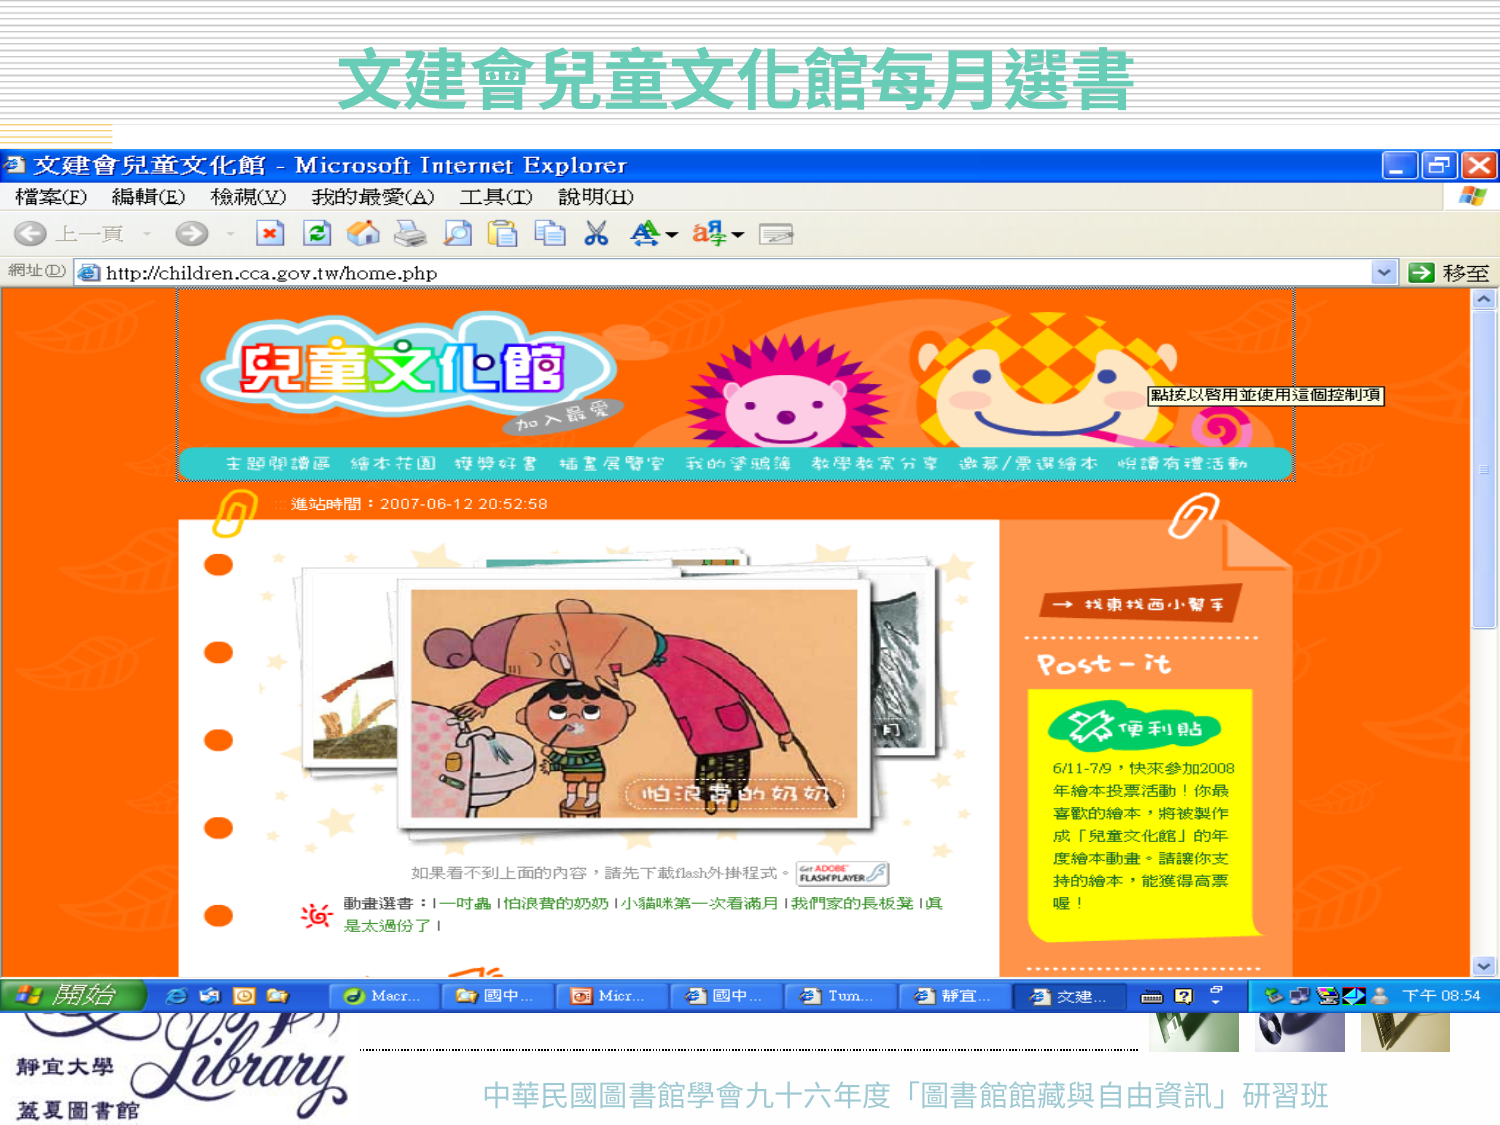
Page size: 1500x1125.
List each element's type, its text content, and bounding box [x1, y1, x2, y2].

picture [0, 0, 1500, 1125]
title 文建會兒童文化館每月選書 [74, 27, 1433, 123]
